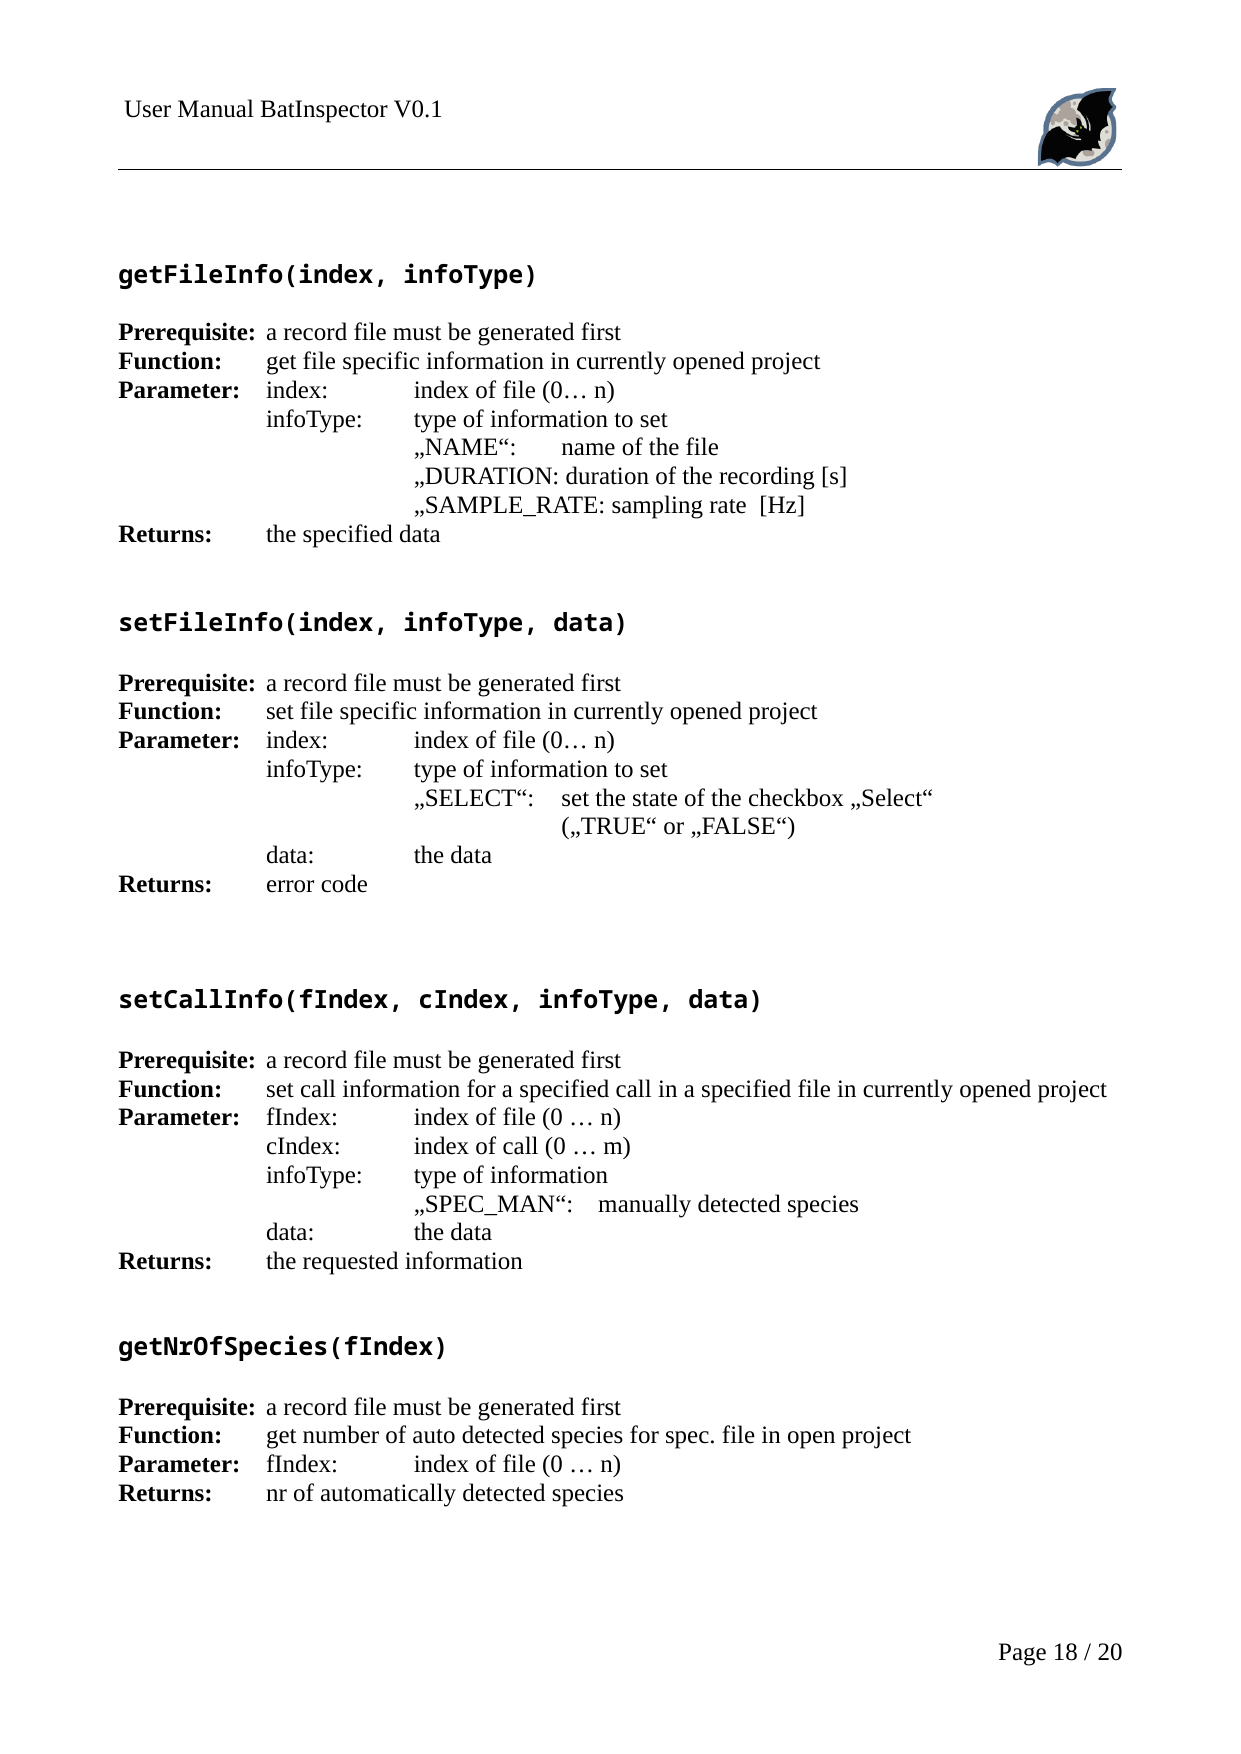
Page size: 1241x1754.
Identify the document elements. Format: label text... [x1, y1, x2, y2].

text Function: set call information for a specified call in a specified file in currently opened project [118, 1074, 1122, 1102]
text getNrOfSpecies(fIndex) [118, 1329, 1122, 1363]
text Parameter: index: index of file (0… n) infoType: type of information to set „SELECT“: set the state of the checkbox „Select“ („TRUE“ or „FALSE“) [118, 725, 1122, 840]
text Returns: the specified data [118, 519, 1122, 547]
text Parameter: index: index of file (0… n) infoType: type of information to set „NAME“: name of the file „DURATION: duration of the recording [s] „SAMPLE_RATE: sampling rate [Hz] [118, 375, 1122, 519]
text Prerequisite: a record file must be generated first [118, 1392, 1122, 1421]
text setFileInfo(index, infoType, data) [118, 605, 1122, 639]
picture [1037, 88, 1117, 167]
text Function: get number of auto detected species for spec. file in open project [118, 1421, 1122, 1449]
text Prerequisite: a record file must be generated first [118, 668, 1122, 696]
text Function: get file specific information in currently opened project [118, 346, 1122, 375]
text Parameter: fIndex: index of file (0 … n) [118, 1449, 1122, 1478]
text Returns: nr of automatically detected species [118, 1478, 1122, 1507]
text Prerequisite: a record file must be generated first [118, 1045, 1122, 1074]
text getFileInfo(index, infoType) [118, 257, 1122, 291]
text Returns: the requested information [118, 1246, 1122, 1275]
text Parameter: fIndex: index of file (0 … n) cIndex: index of call (0 … m) infoType: type of information „SPEC_MAN“: manually detected species data: the data [118, 1102, 1122, 1246]
text Returns: error code [118, 869, 1122, 898]
text setCallInfo(fIndex, cIndex, infoType, data) [118, 982, 1122, 1016]
text Function: set file specific information in currently opened project [118, 696, 1122, 725]
text data: the data [118, 840, 1122, 869]
text Prerequisite: a record file must be generated first [118, 317, 1122, 346]
